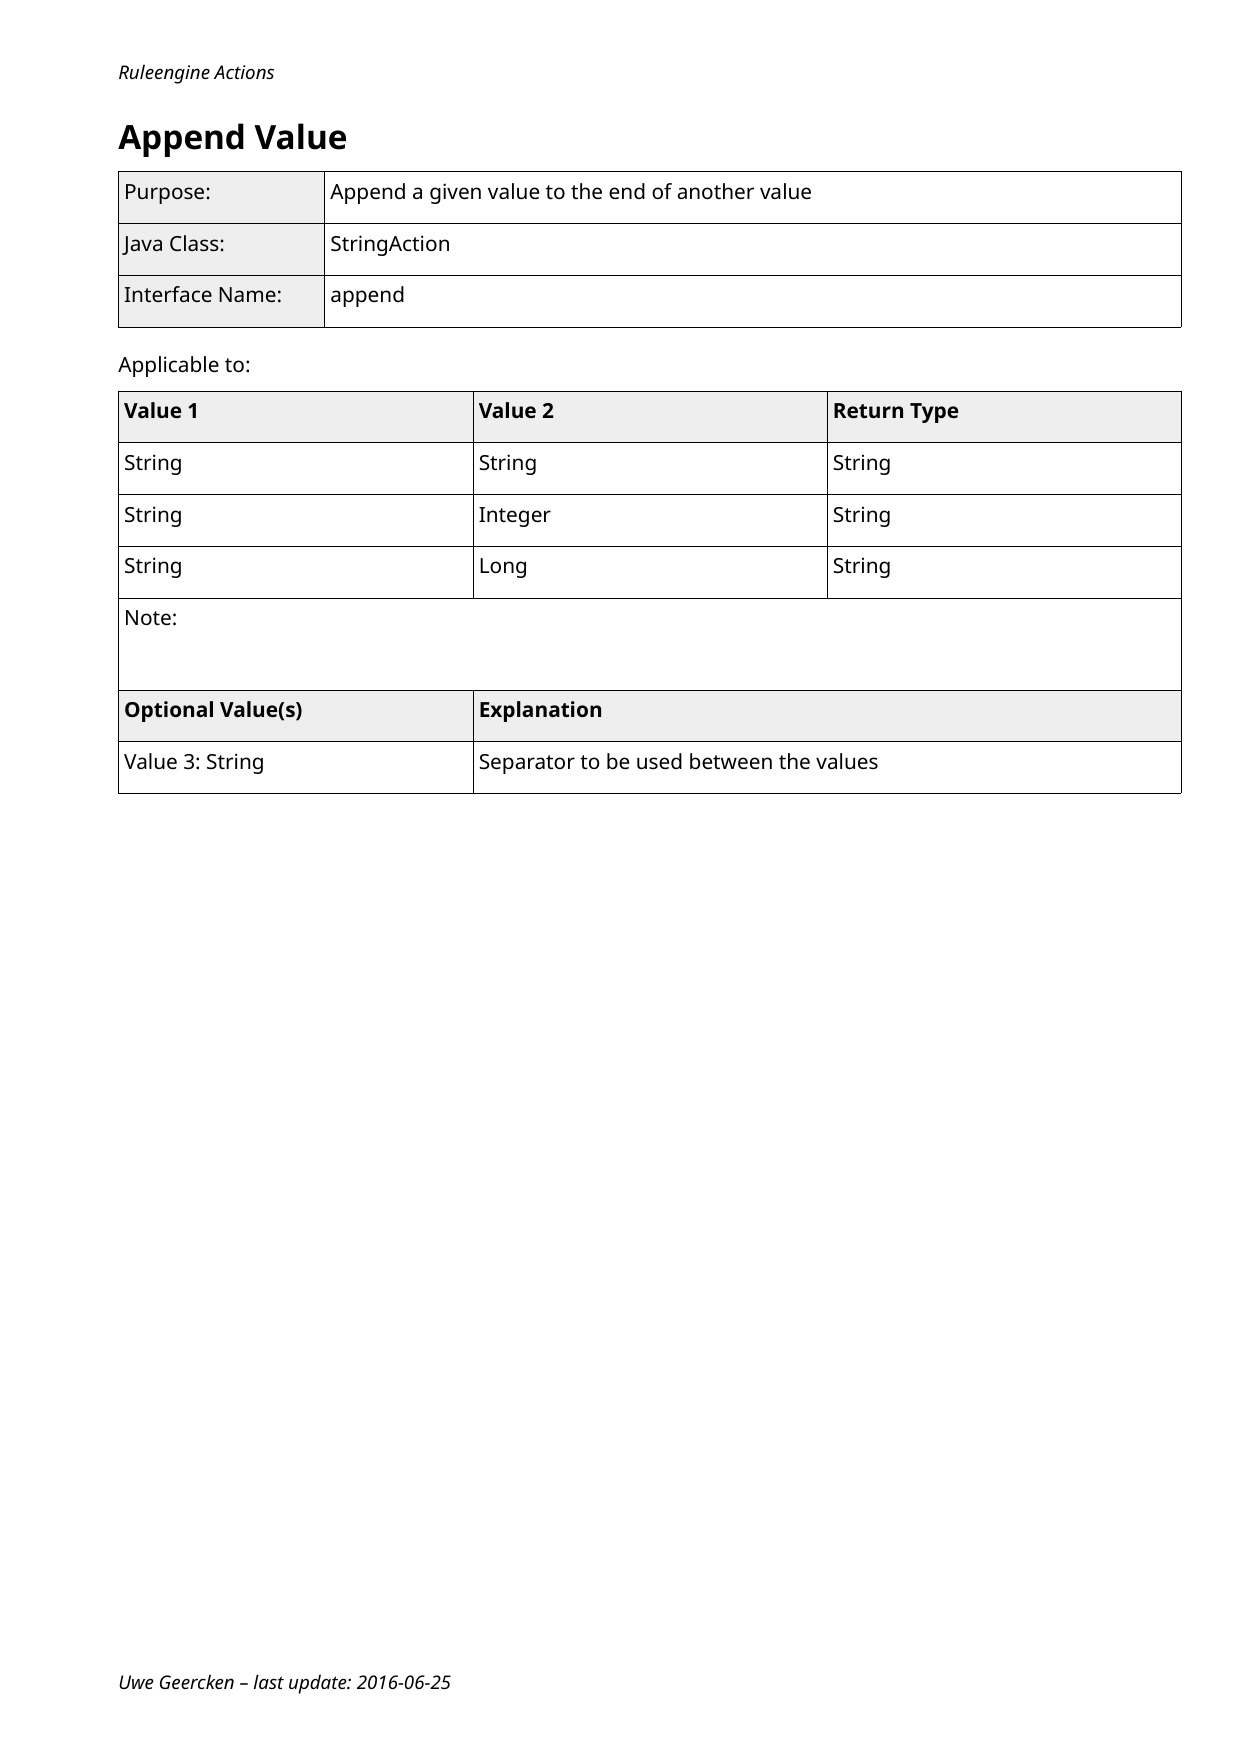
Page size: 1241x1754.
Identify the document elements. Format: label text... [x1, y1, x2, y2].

table_cell String [828, 495, 1181, 546]
table_cell String [828, 443, 1181, 494]
text Applicable to: [118, 350, 1181, 379]
table_cell append [325, 276, 1181, 327]
table_cell Separator to be used between the values [474, 742, 1181, 793]
table_header Value 2 [474, 392, 827, 442]
table_cell String [474, 443, 827, 494]
table_header Append a given value to the end of another value [325, 172, 1181, 223]
table_cell String [119, 443, 473, 494]
table_cell Explanation [474, 691, 1181, 741]
table_cell Integer [474, 495, 827, 546]
table_cell Optional Value(s) [119, 691, 473, 741]
table_header Return Type [828, 392, 1181, 442]
table_header Purpose: [119, 172, 324, 223]
table_cell String [119, 495, 473, 546]
table_cell Value 3: String [119, 742, 473, 793]
table_cell Note: [119, 599, 1181, 689]
text Append Value [118, 114, 1181, 159]
table_cell StringAction [325, 224, 1181, 275]
table_cell Java Class: [119, 224, 324, 275]
table_cell String [119, 547, 473, 598]
table_cell Interface Name: [119, 276, 324, 327]
table_cell String [828, 547, 1181, 598]
table_header Value 1 [119, 392, 473, 442]
table_cell Long [474, 547, 827, 598]
